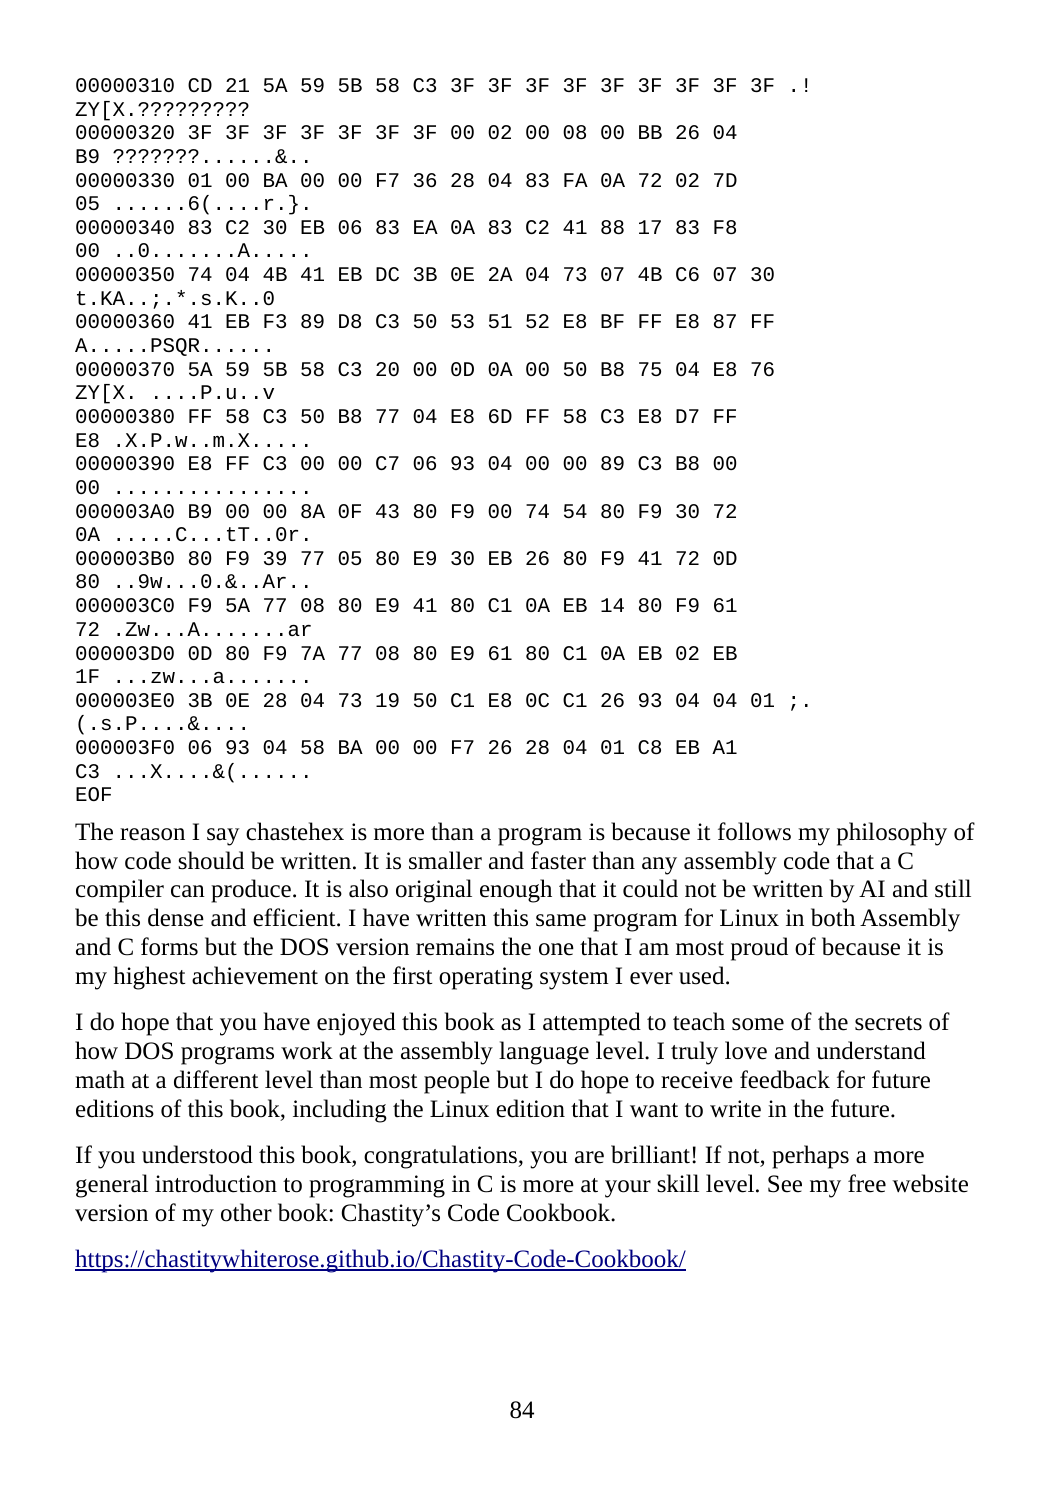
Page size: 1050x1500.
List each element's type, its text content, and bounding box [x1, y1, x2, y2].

text EOF [75, 784, 975, 808]
text 00000310 CD 21 5A 59 5B 58 C3 3F 3F 3F 3F 3F 3F 3F 3F 3F .!ZY[X.????????? [75, 75, 975, 122]
text 00000320 3F 3F 3F 3F 3F 3F 3F 00 02 00 08 00 BB 26 04 B9 ???????......&.. [75, 122, 975, 169]
text 00000380 FF 58 C3 50 B8 77 04 E8 6D FF 58 C3 E8 D7 FF E8 .X.P.w..m.X..... [75, 406, 975, 453]
text 00000370 5A 59 5B 58 C3 20 00 0D 0A 00 50 B8 75 04 E8 76 ZY[X. ....P.u..v [75, 359, 975, 406]
text 00000350 74 04 4B 41 EB DC 3B 0E 2A 04 73 07 4B C6 07 30 t.KA..;.*.s.K..0 [75, 264, 975, 311]
text 000003D0 0D 80 F9 7A 77 08 80 E9 61 80 C1 0A EB 02 EB 1F ...zw...a....... [75, 642, 975, 690]
text I do hope that you have enjoyed this book as I attempted to teach some of the secrets of how DOS programs work at the assembly language level. I truly love and understand math at a different level than most people but I do hope to receive feedback for future editions of this book, including the Linux edition that I want to write in the future. [75, 1007, 975, 1122]
text The reason I say chastehex is more than a program is because it follows my philosophy of how code should be written. It is smaller and faster than any assembly code that a C compiler can produce. It is also original enough that it could not be written by AI and still be this dense and efficient. I have written this same program for Linux in both Assembly and C forms but the DOS version remains the one that I am most proud of because it is my highest achievement on the first operating system I ever used. [75, 817, 975, 989]
text 00000340 83 C2 30 EB 06 83 EA 0A 83 C2 41 88 17 83 F8 00 ..0.......A..... [75, 217, 975, 264]
text https://chastitywhiterose.github.io/Chastity-Code-Cookbook/ [75, 1244, 975, 1273]
text If you understood this book, congratulations, you are brilliant! If not, perhaps a more general introduction to programming in C is more at your skill level. See my free website version of my other book: Chastity’s Code Cookbook. [75, 1140, 975, 1227]
text 00000390 E8 FF C3 00 00 C7 06 93 04 00 00 89 C3 B8 00 00 ................ [75, 453, 975, 501]
text 000003A0 B9 00 00 8A 0F 43 80 F9 00 74 54 80 F9 30 72 0A .....C...tT..0r. [75, 501, 975, 548]
text 000003E0 3B 0E 28 04 73 19 50 C1 E8 0C C1 26 93 04 04 01 ;.(.s.P....&.... [75, 690, 975, 737]
text 00000360 41 EB F3 89 D8 C3 50 53 51 52 E8 BF FF E8 87 FF A.....PSQR...... [75, 311, 975, 359]
text 000003F0 06 93 04 58 BA 00 00 F7 26 28 04 01 C8 EB A1 C3 ...X....&(...... [75, 737, 975, 784]
text 000003B0 80 F9 39 77 05 80 E9 30 EB 26 80 F9 41 72 0D 80 ..9w...0.&..Ar.. [75, 548, 975, 595]
text 000003C0 F9 5A 77 08 80 E9 41 80 C1 0A EB 14 80 F9 61 72 .Zw...A.......ar [75, 595, 975, 642]
text 00000330 01 00 BA 00 00 F7 36 28 04 83 FA 0A 72 02 7D 05 ......6(....r.}. [75, 169, 975, 217]
